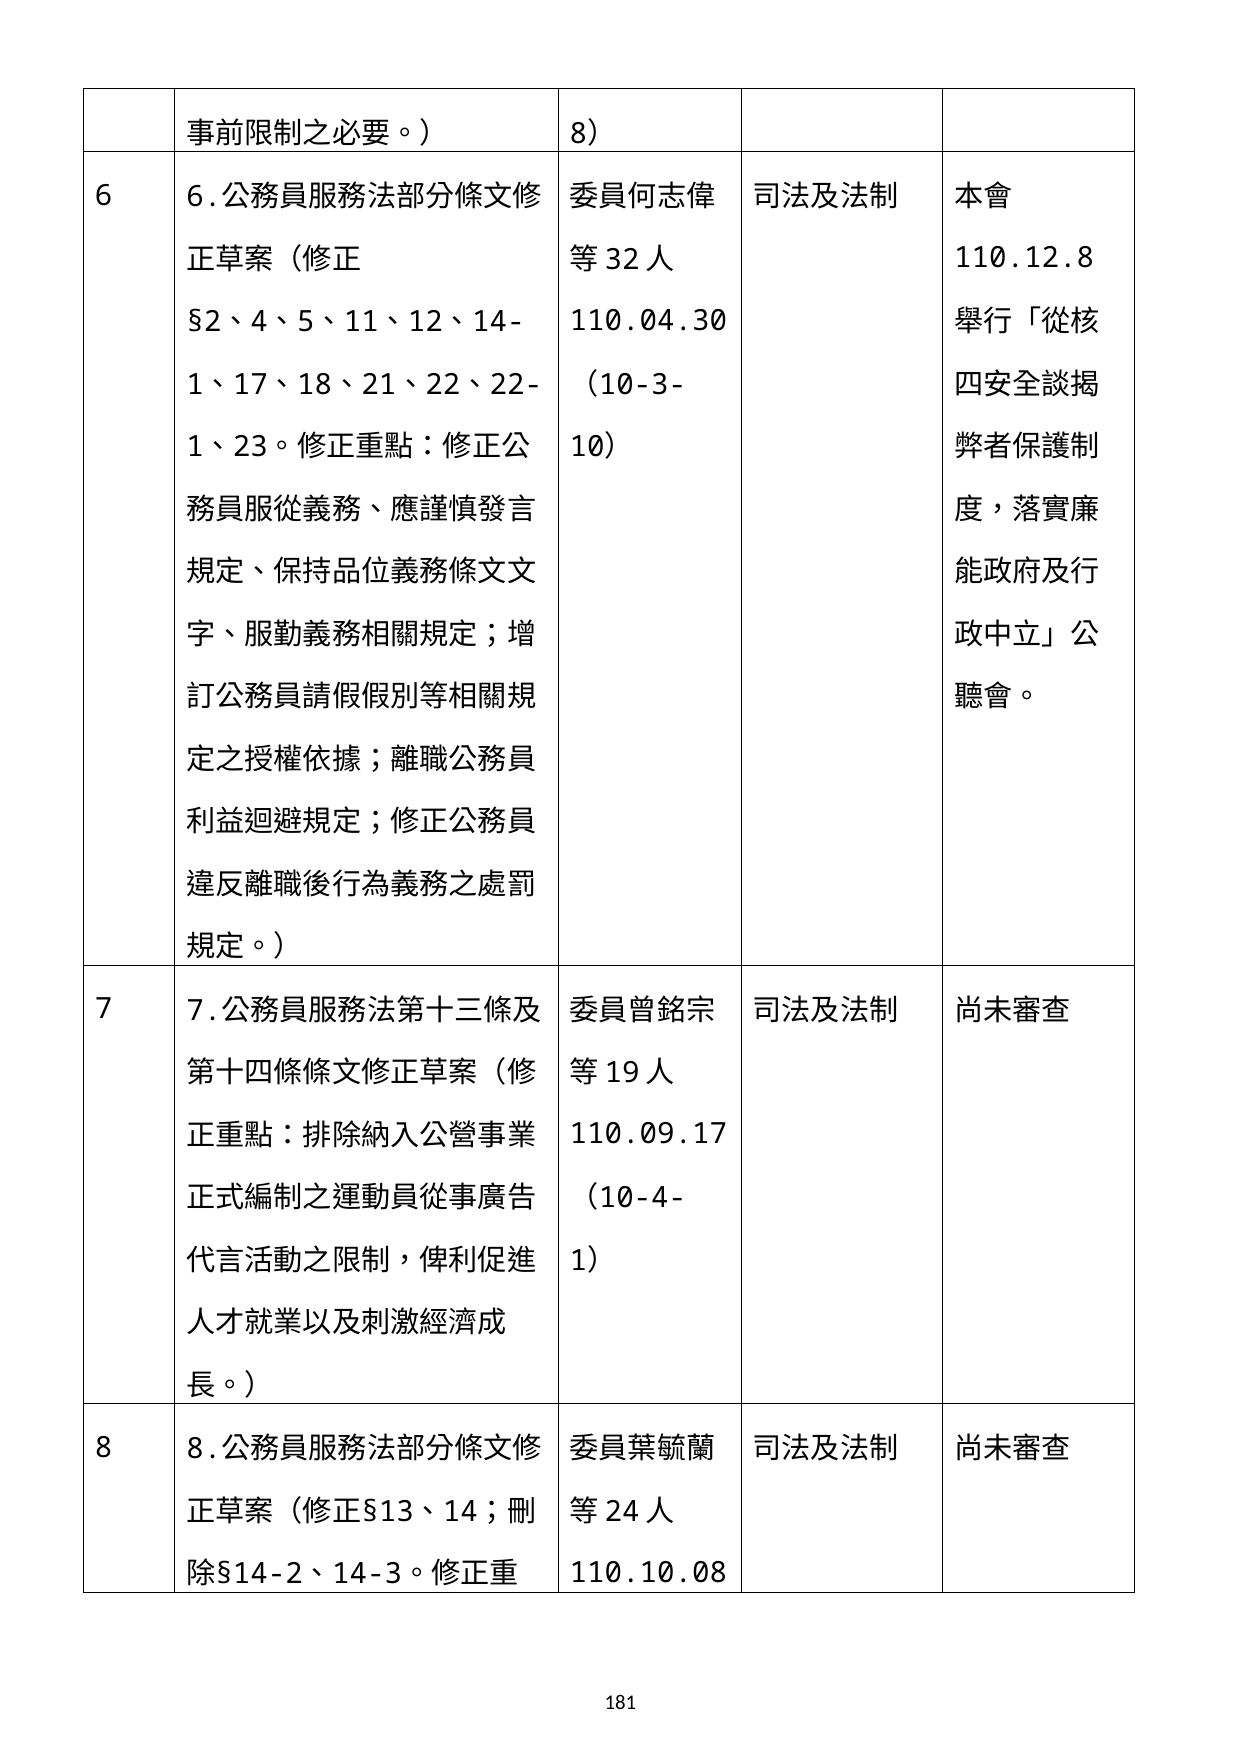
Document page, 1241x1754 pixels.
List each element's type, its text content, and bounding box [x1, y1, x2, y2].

table_cell [943, 89, 1134, 151]
table_cell [84, 89, 174, 151]
table_cell 7.公務員服務法第十三條及第十四條條文修正草案（修正重點：排除納入公營事業正式編制之運動員從事廣告代言活動之限制，俾利促進人才就業以及刺激經濟成長。） [175, 966, 558, 1403]
table_cell 本會110.12.8舉行「從核四安全談揭弊者保護制度，落實廉能政府及行政中立」公聽會。 [943, 152, 1134, 965]
table_cell 司法及法制 [742, 152, 942, 965]
table_cell 7 [84, 966, 174, 1403]
table_cell 司法及法制 [742, 966, 942, 1403]
table_cell 6.公務員服務法部分條文修正草案（修正§2、4、5、11、12、14-1、17、18、21、22、22-1、23。修正重點：修正公務員服從義務、應謹慎發言規定、保持品位義務條文文字、服勤義務相關規定；增訂公務員請假假別等相關規定之授權依據；離職公務員利益迴避規定；修正公務員違反離職後行為義務之處罰規定。） [175, 152, 558, 965]
table_cell [742, 89, 942, 151]
table_cell 8 [84, 1404, 174, 1592]
table_cell 事前限制之必要。） [175, 89, 558, 151]
table_cell 尚未審查 [943, 966, 1134, 1403]
table_cell 委員何志偉等32人 110.04.30 （10-3-10） [559, 152, 741, 965]
table_cell 委員曾銘宗等19人 110.09.17 （10-4-1） [559, 966, 741, 1403]
table_cell 委員葉毓蘭等24人 110.10.08 [559, 1404, 741, 1592]
table_cell 8.公務員服務法部分條文修正草案（修正§13、14；刪除§14-2、14-3。修正重 [175, 1404, 558, 1592]
table_cell 尚未審查 [943, 1404, 1134, 1592]
table_cell 8） [559, 89, 741, 151]
table_cell 司法及法制 [742, 1404, 942, 1592]
table_cell 6 [84, 152, 174, 965]
